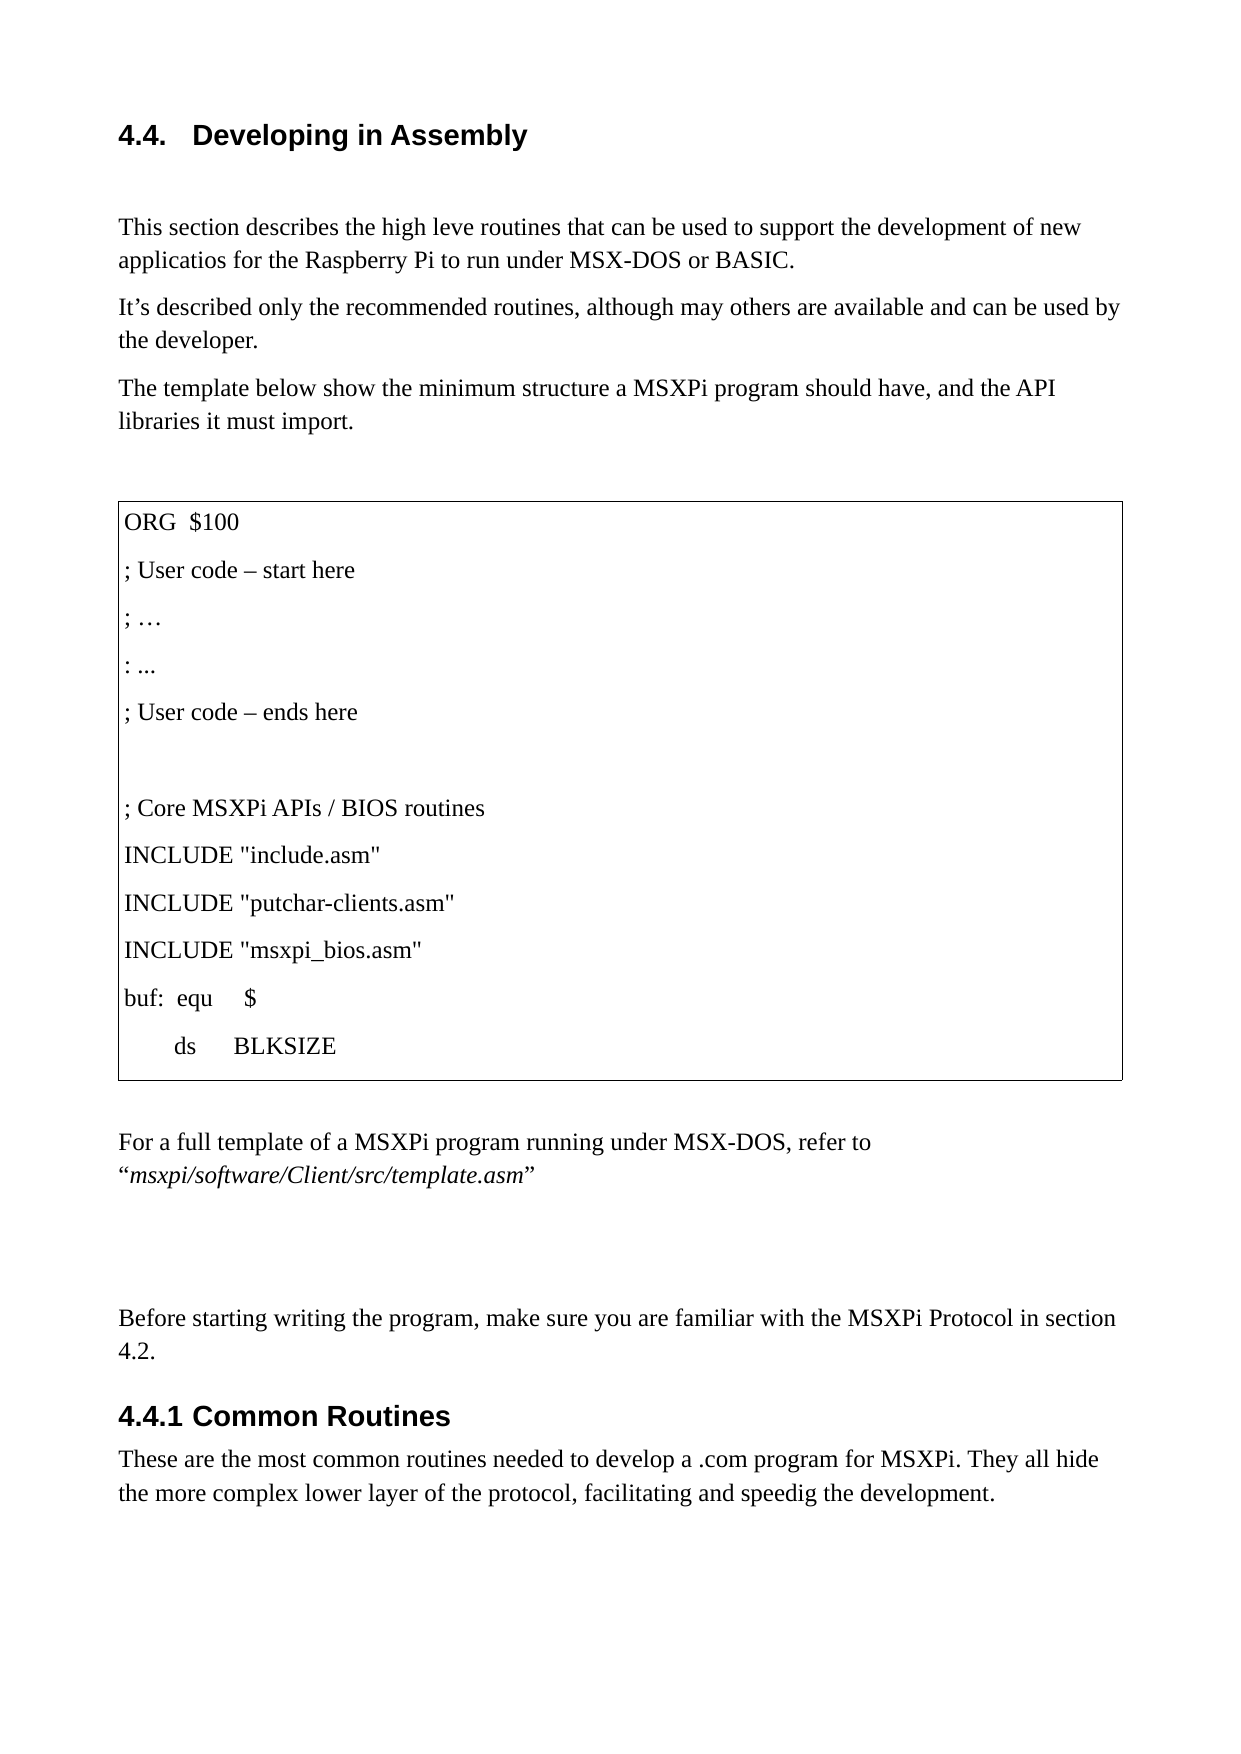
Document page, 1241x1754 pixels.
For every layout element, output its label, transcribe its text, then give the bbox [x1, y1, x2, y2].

table_header ORG $100 ; User code – start here ; … : ... ; User code – ends here ; Core MSXPi APIs / BIOS routines INCLUDE "include.asm" INCLUDE "putchar-clients.asm" INCLUDE "msxpi_bios.asm" buf: equ $ ds BLKSIZE [119, 502, 1122, 1080]
text For a full template of a MSXPi program running under MSX-DOS, refer to “msxpi/software/Client/src/template.asm” [118, 1127, 1122, 1189]
text It’s described only the recommended routines, although may others are available and can be used by the developer. [118, 292, 1122, 354]
text These are the most common routines needed to develop a .com program for MSXPi. They all hide the more complex lower layer of the protocol, facilitating and speedig the development. [118, 1444, 1122, 1506]
text Before starting writing the program, make sure you are familiar with the MSXPi Protocol in section 4.2. [118, 1303, 1122, 1365]
text The template below show the minimum structure a MSXPi program should have, and the API libraries it must import. [118, 373, 1122, 435]
text This section describes the high leve routines that can be used to support the development of new applicatios for the Raspberry Pi to run under MSX-DOS or BASIC. [118, 212, 1122, 273]
subtitle Common Routines [118, 1398, 1122, 1432]
subtitle Developing in Assembly [118, 118, 1122, 152]
